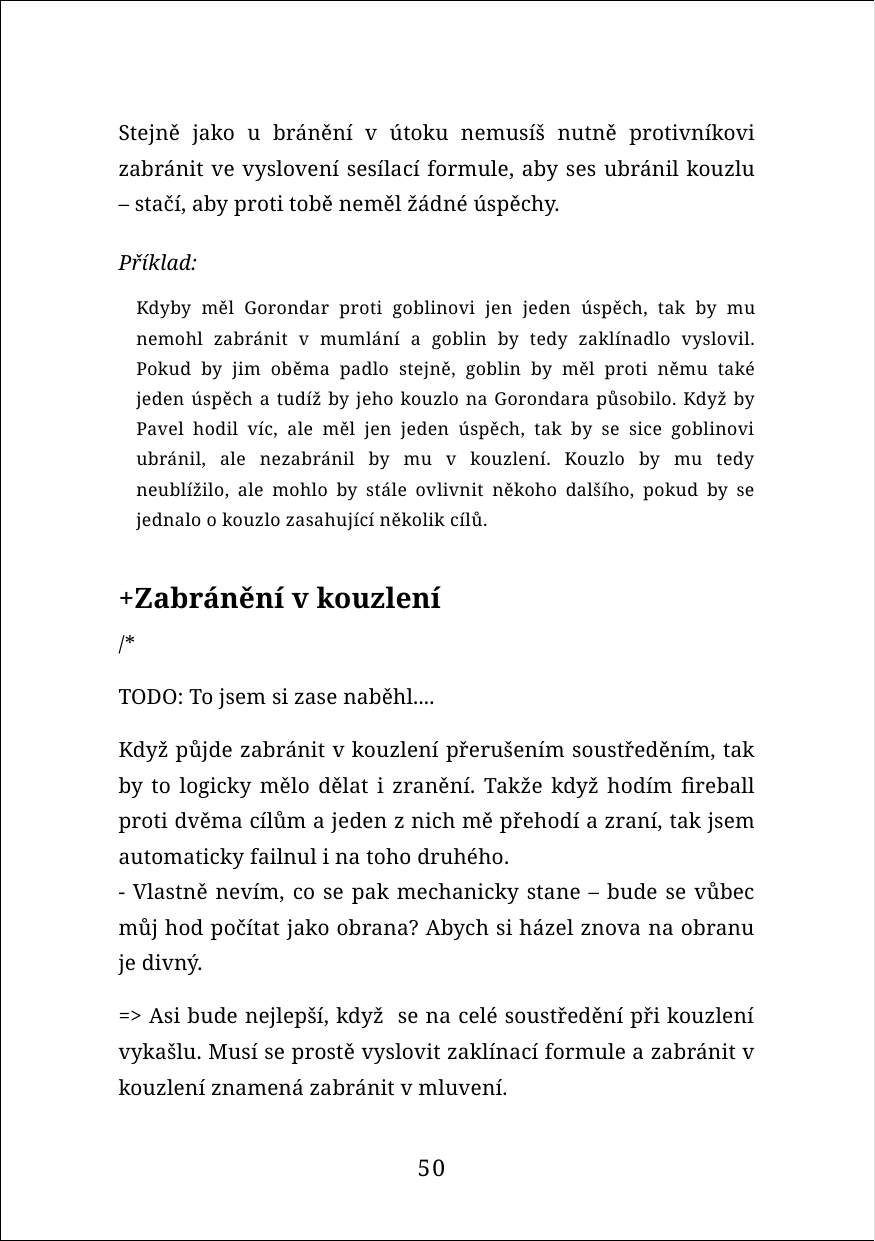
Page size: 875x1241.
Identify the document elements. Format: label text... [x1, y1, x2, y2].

text Stejně jako u bránění v útoku nemusíš nutně protivníkovi zabránit ve vyslovení sesílací formule, aby ses ubránil kouzlu – stačí, aby proti tobě neměl žádné úspěchy. [118, 118, 756, 218]
text TODO: To jsem si zase naběhl.... [118, 682, 756, 711]
text Příklad: [118, 248, 756, 277]
text Když půjde zabránit v kouzlení přerušením soustředěním, tak by to logicky mělo dělat i zranění. Takže když hodím fireball proti dvěma cílům a jeden z nich mě přehodí a zraní, tak jsem automaticky failnul i na toho druhého. - Vlastně nevím, co se pak mechanicky stane – bude se vůbec můj hod počítat jako obrana? Abych si házel znova na obranu je divný. [118, 735, 756, 977]
text /* [118, 629, 756, 657]
text => Asi bude nejlepší, když se na celé soustředění při kouzlení vykašlu. Musí se prostě vyslovit zaklínací formule a zabránit v kouzlení znamená zabránit v mluvení. [118, 1002, 756, 1101]
subtitle +Zabránění v kouzlení [118, 579, 756, 617]
text Kdyby měl Gorondar proti goblinovi jen jeden úspěch, tak by mu nemohl zabránit v mumlání a goblin by tedy zaklínadlo vyslovil. Pokud by jim oběma padlo stejně, goblin by měl proti němu také jeden úspěch a tudíž by jeho kouzlo na Gorondara působilo. Když by Pavel hodil víc, ale měl jen jeden úspěch, tak by se sice goblinovi ubránil, ale nezabránil by mu v kouzlení. Kouzlo by mu tedy neublížilo, ale mohlo by stále ovlivnit někoho dalšího, pokud by se jednalo o kouzlo zasahující několik cílů. [136, 296, 756, 531]
